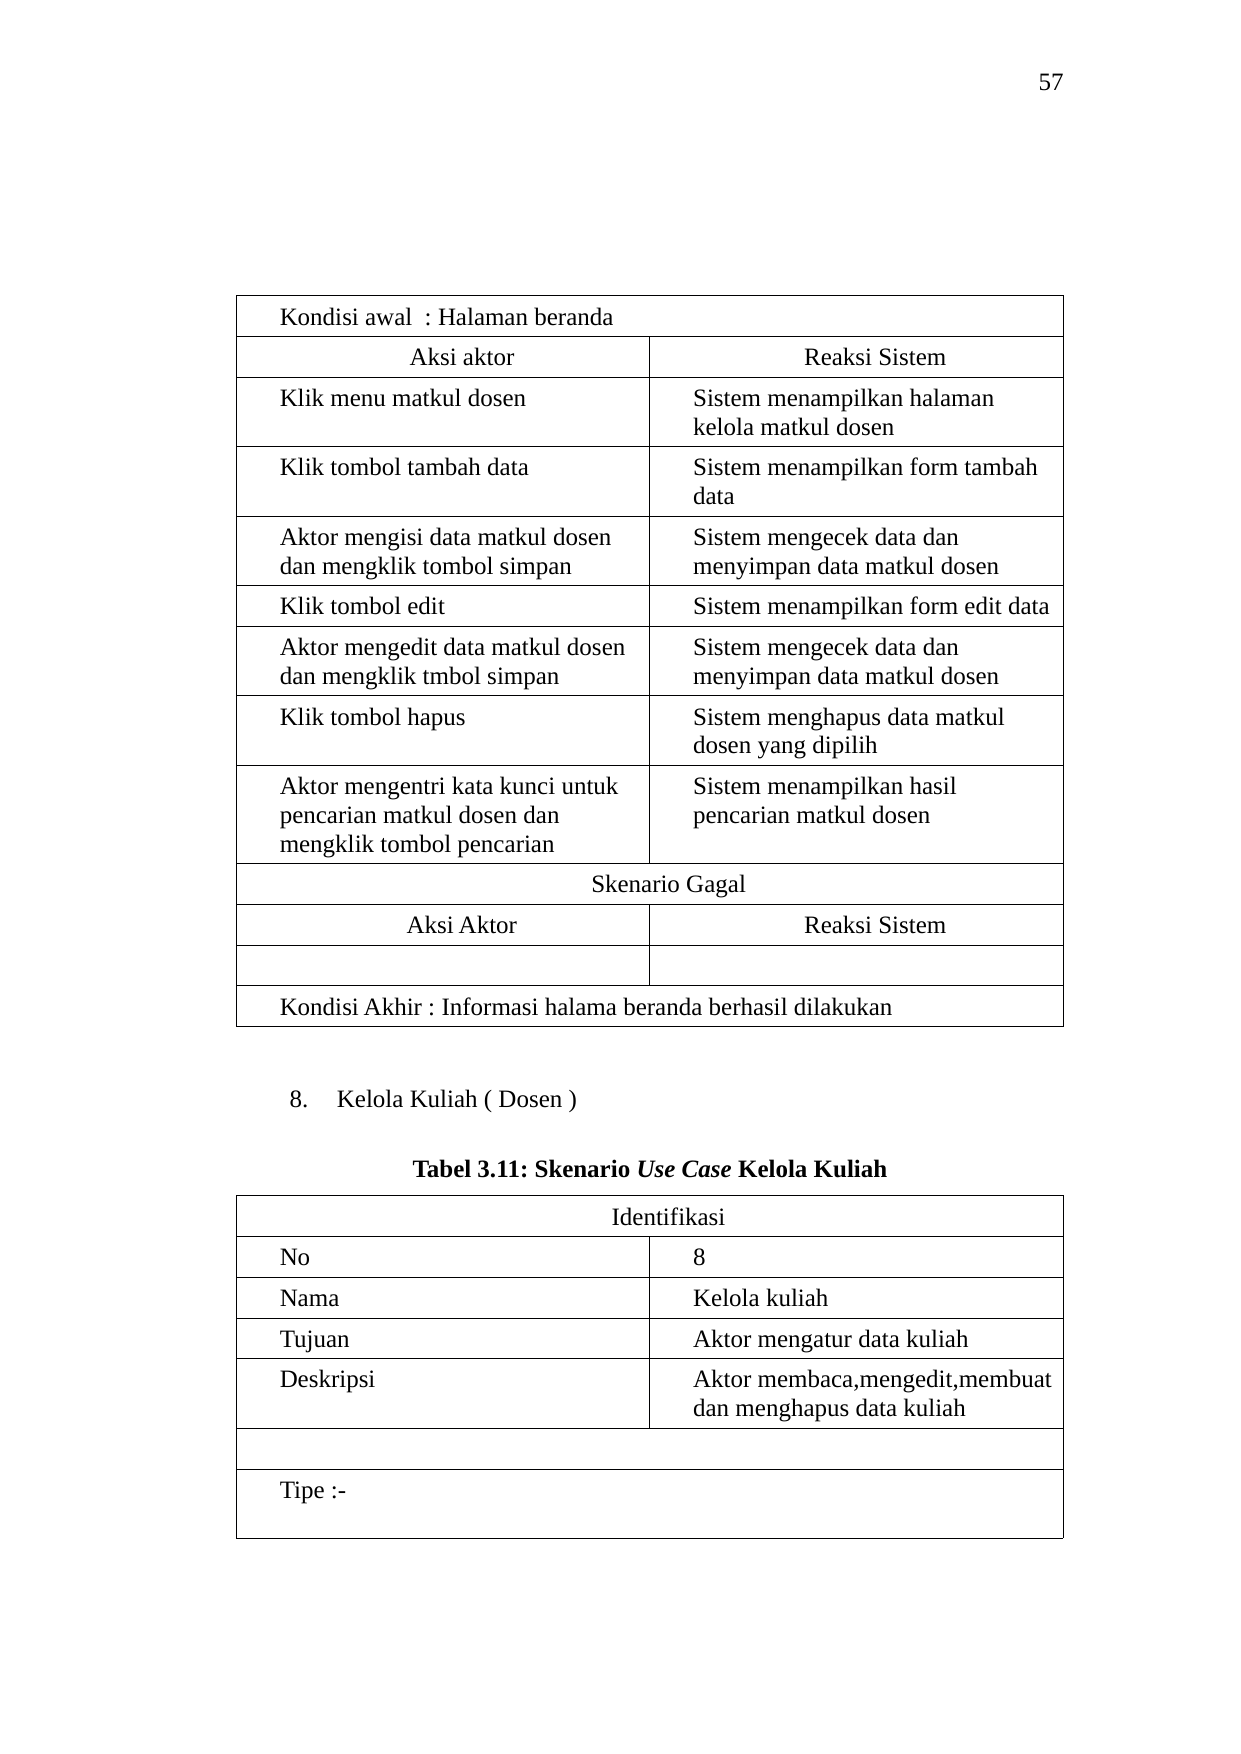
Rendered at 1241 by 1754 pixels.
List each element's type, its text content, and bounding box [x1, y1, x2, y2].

table_cell Aktor membaca,mengedit,membuat dan menghapus data kuliah [650, 1359, 1063, 1428]
table_cell Reaksi Sistem [650, 337, 1063, 377]
table_cell Aktor mengatur data kuliah [650, 1319, 1063, 1358]
table_cell Kondisi awal : Halaman beranda [237, 296, 1063, 336]
table_cell Kondisi Akhir : Informasi halama beranda berhasil dilakukan [237, 986, 1063, 1026]
table_cell Kelola kuliah [650, 1278, 1063, 1317]
table_header Identifikasi [237, 1196, 1063, 1236]
table_cell No [237, 1237, 649, 1277]
text Tabel 3.11: Skenario Use Case Kelola Kuliah [236, 1154, 1063, 1183]
table_cell Klik menu matkul dosen [237, 378, 649, 446]
table_cell Aktor mengisi data matkul dosen dan mengklik tombol simpan [237, 517, 649, 585]
table_cell Nama [237, 1278, 649, 1317]
table_cell Sistem menampilkan halaman kelola matkul dosen [650, 378, 1063, 446]
table_cell Klik tombol tambah data [237, 447, 649, 516]
table_cell [237, 1429, 1063, 1468]
table_cell Sistem menghapus data matkul dosen yang dipilih [650, 696, 1063, 765]
table_cell Skenario Gagal [237, 864, 1063, 904]
list Kelola Kuliah ( Dosen ) [289, 1084, 1063, 1113]
table_cell Deskripsi [237, 1359, 649, 1428]
table_cell Klik tombol hapus [237, 696, 649, 765]
table_cell Tipe :- [237, 1470, 1063, 1538]
table_cell Klik tombol edit [237, 586, 649, 626]
table_cell Sistem mengecek data dan menyimpan data matkul dosen [650, 517, 1063, 585]
table_cell Sistem menampilkan hasil pencarian matkul dosen [650, 766, 1063, 863]
table_cell Aksi aktor [237, 337, 649, 377]
table_cell Sistem mengecek data dan menyimpan data matkul dosen [650, 627, 1063, 695]
table_cell Sistem menampilkan form edit data [650, 586, 1063, 626]
table_cell 8 [650, 1237, 1063, 1277]
table_cell [650, 946, 1063, 985]
table_cell Aksi Aktor [237, 905, 649, 944]
table_cell Tujuan [237, 1319, 649, 1358]
table_cell Aktor mengedit data matkul dosen dan mengklik tmbol simpan [237, 627, 649, 695]
table_cell [237, 946, 649, 985]
table_cell Sistem menampilkan form tambah data [650, 447, 1063, 516]
table_cell Aktor mengentri kata kunci untuk pencarian matkul dosen dan mengklik tombol pencarian [237, 766, 649, 863]
table_cell Reaksi Sistem [650, 905, 1063, 944]
